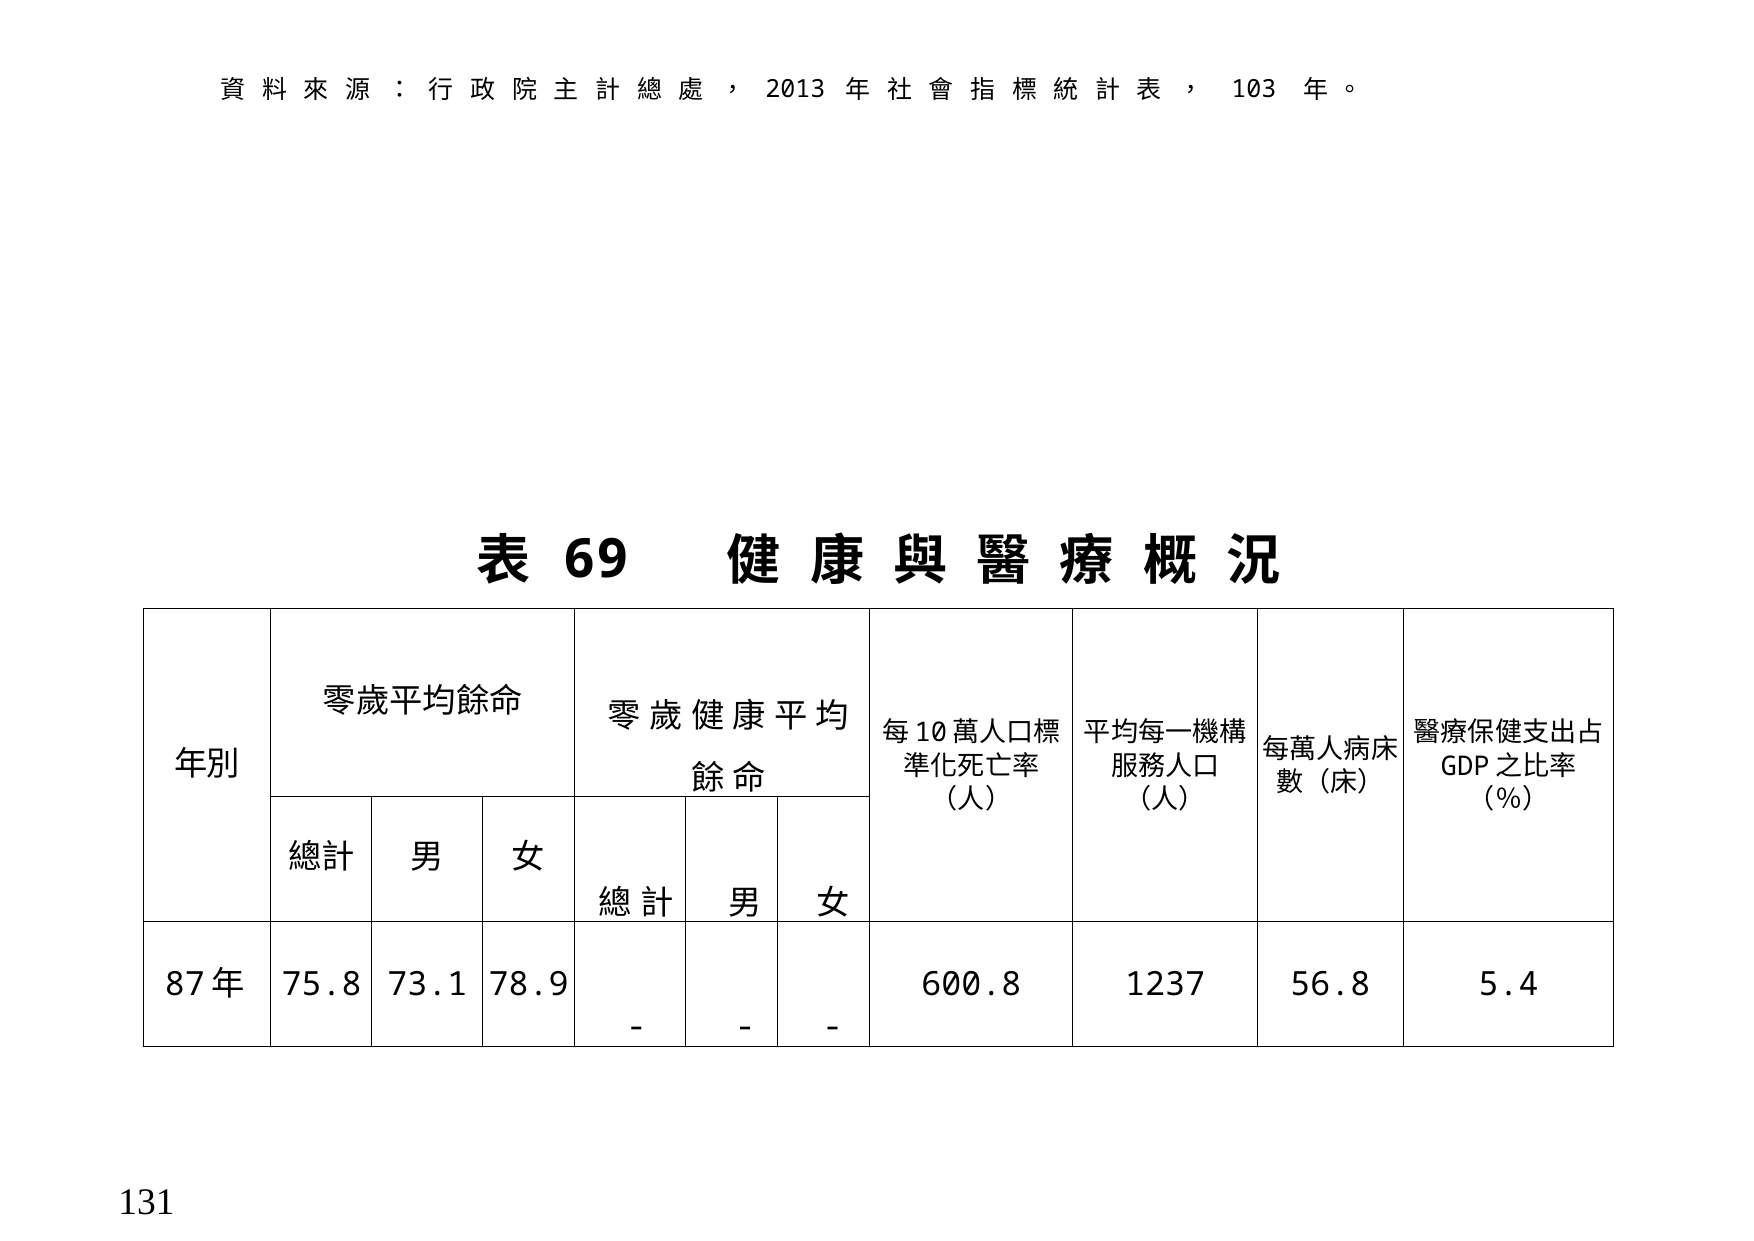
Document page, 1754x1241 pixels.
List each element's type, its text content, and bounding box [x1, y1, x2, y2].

table_cell 5.4 [1404, 922, 1613, 1046]
table_cell 女 [778, 797, 869, 921]
table_cell 78.9 [483, 922, 574, 1046]
table_cell - [575, 922, 685, 1046]
text 資料來源：行政院主計總處，2013年社會指標統計表，103年。 [128, 46, 1628, 108]
table_cell 73.1 [372, 922, 482, 1046]
subtitle 表69 健康與醫療概況 [128, 483, 1628, 608]
table_header 醫療保健支出占GDP之比率（％） [1404, 609, 1613, 921]
table_header 零歲平均餘命 [271, 609, 574, 796]
table_cell 1237 [1073, 922, 1257, 1046]
table_cell 總計 [575, 797, 685, 921]
table_header 每萬人病床數（床） [1258, 609, 1403, 921]
table_header 平均每一機構服務人口（人） [1073, 609, 1257, 921]
table_cell 75.8 [271, 922, 371, 1046]
table_cell 男 [372, 797, 482, 921]
table_header 每10萬人口標準化死亡率（人） [870, 609, 1072, 921]
table_header 年別 [144, 609, 270, 921]
table_cell 男 [686, 797, 777, 921]
table_cell 600.8 [870, 922, 1072, 1046]
table_header 零歲健康平均餘命 [575, 609, 869, 796]
table_cell 女 [483, 797, 574, 921]
table_cell - [778, 922, 869, 1046]
table_cell 56.8 [1258, 922, 1403, 1046]
table_cell - [686, 922, 777, 1046]
table_cell 總計 [271, 797, 371, 921]
table_cell 87年 [144, 922, 270, 1046]
